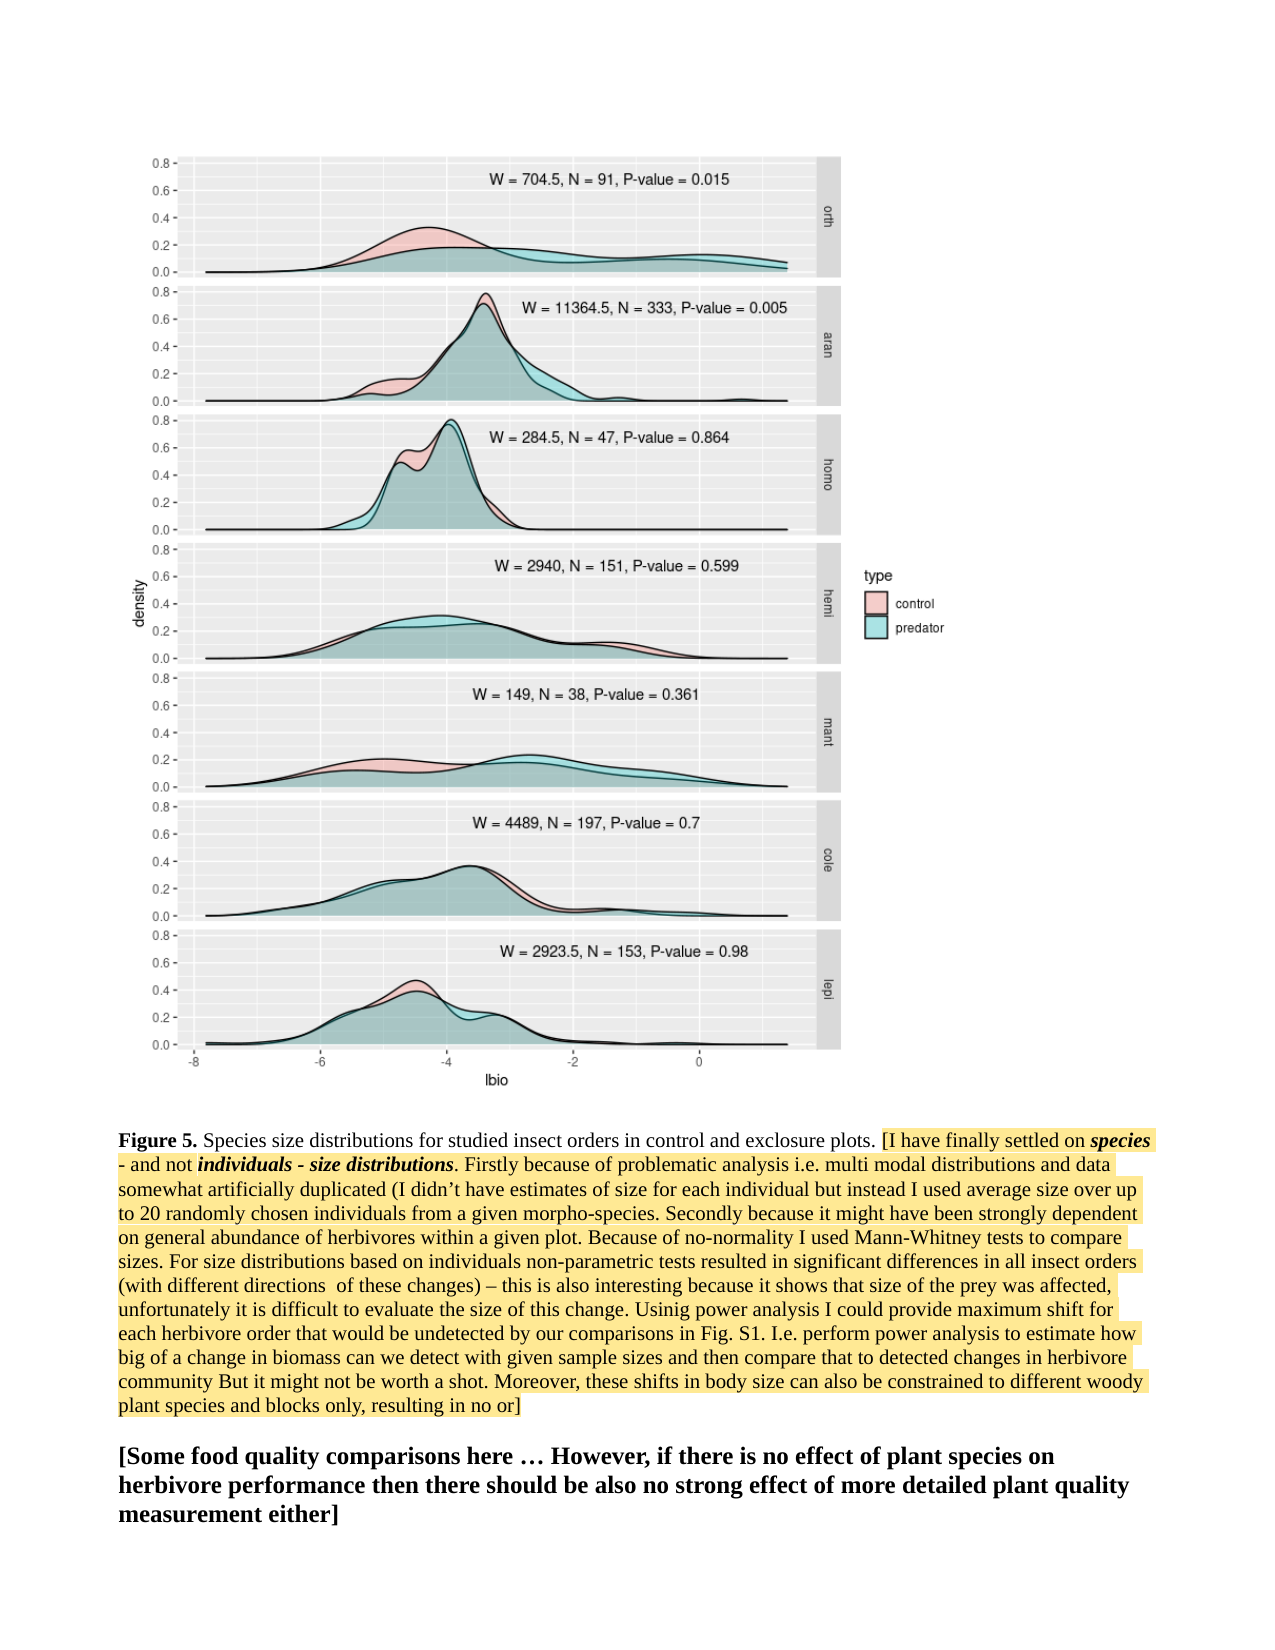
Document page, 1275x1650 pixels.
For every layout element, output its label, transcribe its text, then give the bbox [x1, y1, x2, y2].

text [Some food quality comparisons here … However, if there is no effect of plant species on herbivore performance then there should be also no strong effect of more detailed plant quality measurement either] [118, 1441, 1157, 1527]
picture [125, 150, 960, 1097]
text Figure 5. Species size distributions for studied insect orders in control and exclosure plots. [I have finally settled on species - and not individuals - size distributions. Firstly because of problematic analysis i.e. multi modal distributions and data somewhat artificially duplicated (I didn’t have estimates of size for each individual but instead I used average size over up to 20 randomly chosen individuals from a given morpho-species. Secondly because it might have been strongly dependent on general abundance of herbivores within a given plot. Because of no-normality I used Mann-Whitney tests to compare sizes. For size distributions based on individuals non-parametric tests resulted in significant differences in all insect orders (with different directions of these changes) – this is also interesting because it shows that size of the prey was affected, unfortunately it is difficult to evaluate the size of this change. Usinig power analysis I could provide maximum shift for each herbivore order that would be undetected by our comparisons in Fig. S1. I.e. perform power analysis to estimate how big of a change in biomass can we detect with given sample sizes and then compare that to detected changes in herbivore community But it might not be worth a shot. Moreover, these shifts in body size can also be constrained to different woody plant species and blocks only, resulting in no or] [118, 1128, 1157, 1417]
